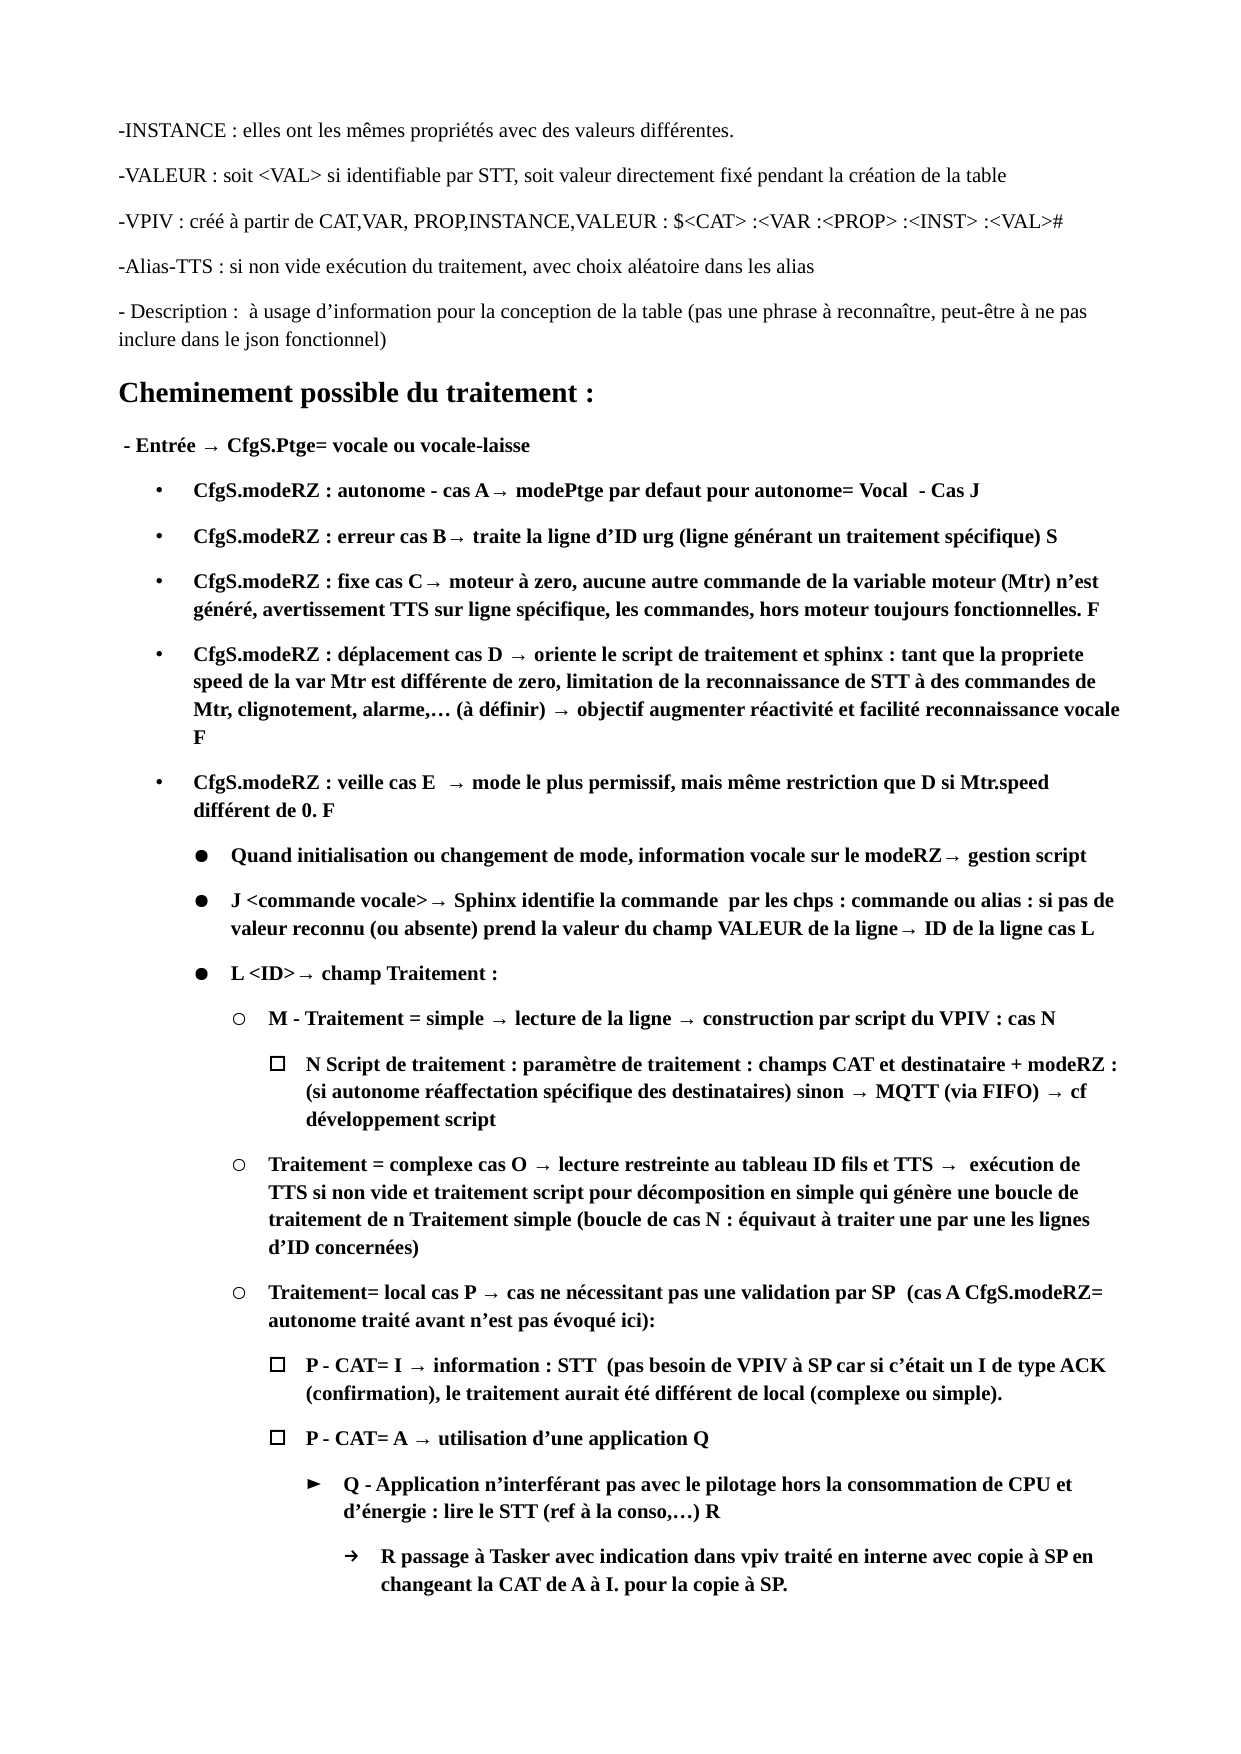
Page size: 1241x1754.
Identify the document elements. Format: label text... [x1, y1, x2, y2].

list Traitement = complexe cas O → lecture restreinte au tableau ID fils et TTS → exécution de TTS si non vide et traitement script pour décomposition en simple qui génère une boucle de traitement de n Traitement simple (boucle de cas N : équivaut à traiter une par une les lignes d’ID concernées) [231, 1152, 1122, 1259]
text - Description : à usage d’information pour la conception de la table (pas une phrase à reconnaître, peut-être à ne pas inclure dans le json fonctionnel) [118, 299, 1122, 351]
list J <commande vocale>→ Sphinx identifie la commande par les chps : commande ou alias : si pas de valeur reconnu (ou absente) prend la valeur du champ VALEUR de la ligne→ ID de la ligne cas L [193, 888, 1122, 940]
list M - Traitement = simple → lecture de la ligne → construction par script du VPIV : cas N [231, 1006, 1122, 1030]
list P - CAT= A → utilisation d’une application Q [268, 1426, 1122, 1450]
list Quand initialisation ou changement de mode, information vocale sur le modeRZ→ gestion script [193, 843, 1122, 867]
list Traitement= local cas P → cas ne nécessitant pas une validation par SP (cas A CfgS.modeRZ= autonome traité avant n’est pas évoqué ici): [231, 1280, 1122, 1332]
text -Alias-TTS : si non vide exécution du traitement, avec choix aléatoire dans les alias [118, 254, 1122, 278]
list L <ID>→ champ Traitement : [193, 961, 1122, 985]
list R passage à Tasker avec indication dans vpiv traité en interne avec copie à SP en changeant la CAT de A à I. pour la copie à SP. [343, 1544, 1122, 1596]
text -INSTANCE : elles ont les mêmes propriétés avec des valeurs différentes. [118, 118, 1122, 142]
list P - CAT= I → information : STT (pas besoin de VPIV à SP car si c’était un I de type ACK (confirmation), le traitement aurait été différent de local (complexe ou simple). [268, 1353, 1122, 1405]
subtitle Cheminement possible du traitement : [118, 375, 1122, 409]
list CfgS.modeRZ : erreur cas B→ traite la ligne d’ID urg (ligne générant un traitement spécifique) S [156, 523, 1122, 548]
list Q - Application n’interférant pas avec le pilotage hors la consommation de CPU et d’énergie : lire le STT (ref à la conso,…) R [306, 1471, 1122, 1523]
list CfgS.modeRZ : autonome - cas A→ modePtge par defaut pour autonome= Vocal - Cas J [156, 478, 1122, 502]
text -VPIV : créé à partir de CAT,VAR, PROP,INSTANCE,VALEUR : $<CAT> :<VAR :<PROP> :<INST> :<VAL># [118, 209, 1122, 233]
list CfgS.modeRZ : veille cas E → mode le plus permissif, mais même restriction que D si Mtr.speed différent de 0. F [156, 770, 1122, 822]
text -VALEUR : soit <VAL> si identifiable par STT, soit valeur directement fixé pendant la création de la table [118, 163, 1122, 187]
list CfgS.modeRZ : déplacement cas D → oriente le script de traitement et sphinx : tant que la propriete speed de la var Mtr est différente de zero, limitation de la reconnaissance de STT à des commandes de Mtr, clignotement, alarme,… (à définir) → objectif augmenter réactivité et facilité reconnaissance vocale F [156, 642, 1122, 749]
list CfgS.modeRZ : fixe cas C→ moteur à zero, aucune autre commande de la variable moteur (Mtr) n’est généré, avertissement TTS sur ligne spécifique, les commandes, hors moteur toujours fonctionnelles. F [156, 569, 1122, 621]
list N Script de traitement : paramètre de traitement : champs CAT et destinataire + modeRZ :(si autonome réaffectation spécifique des destinataires) sinon → MQTT (via FIFO) → cf développement script [268, 1052, 1122, 1131]
text - Entrée → CfgS.Ptge= vocale ou vocale-laisse [118, 433, 1122, 457]
